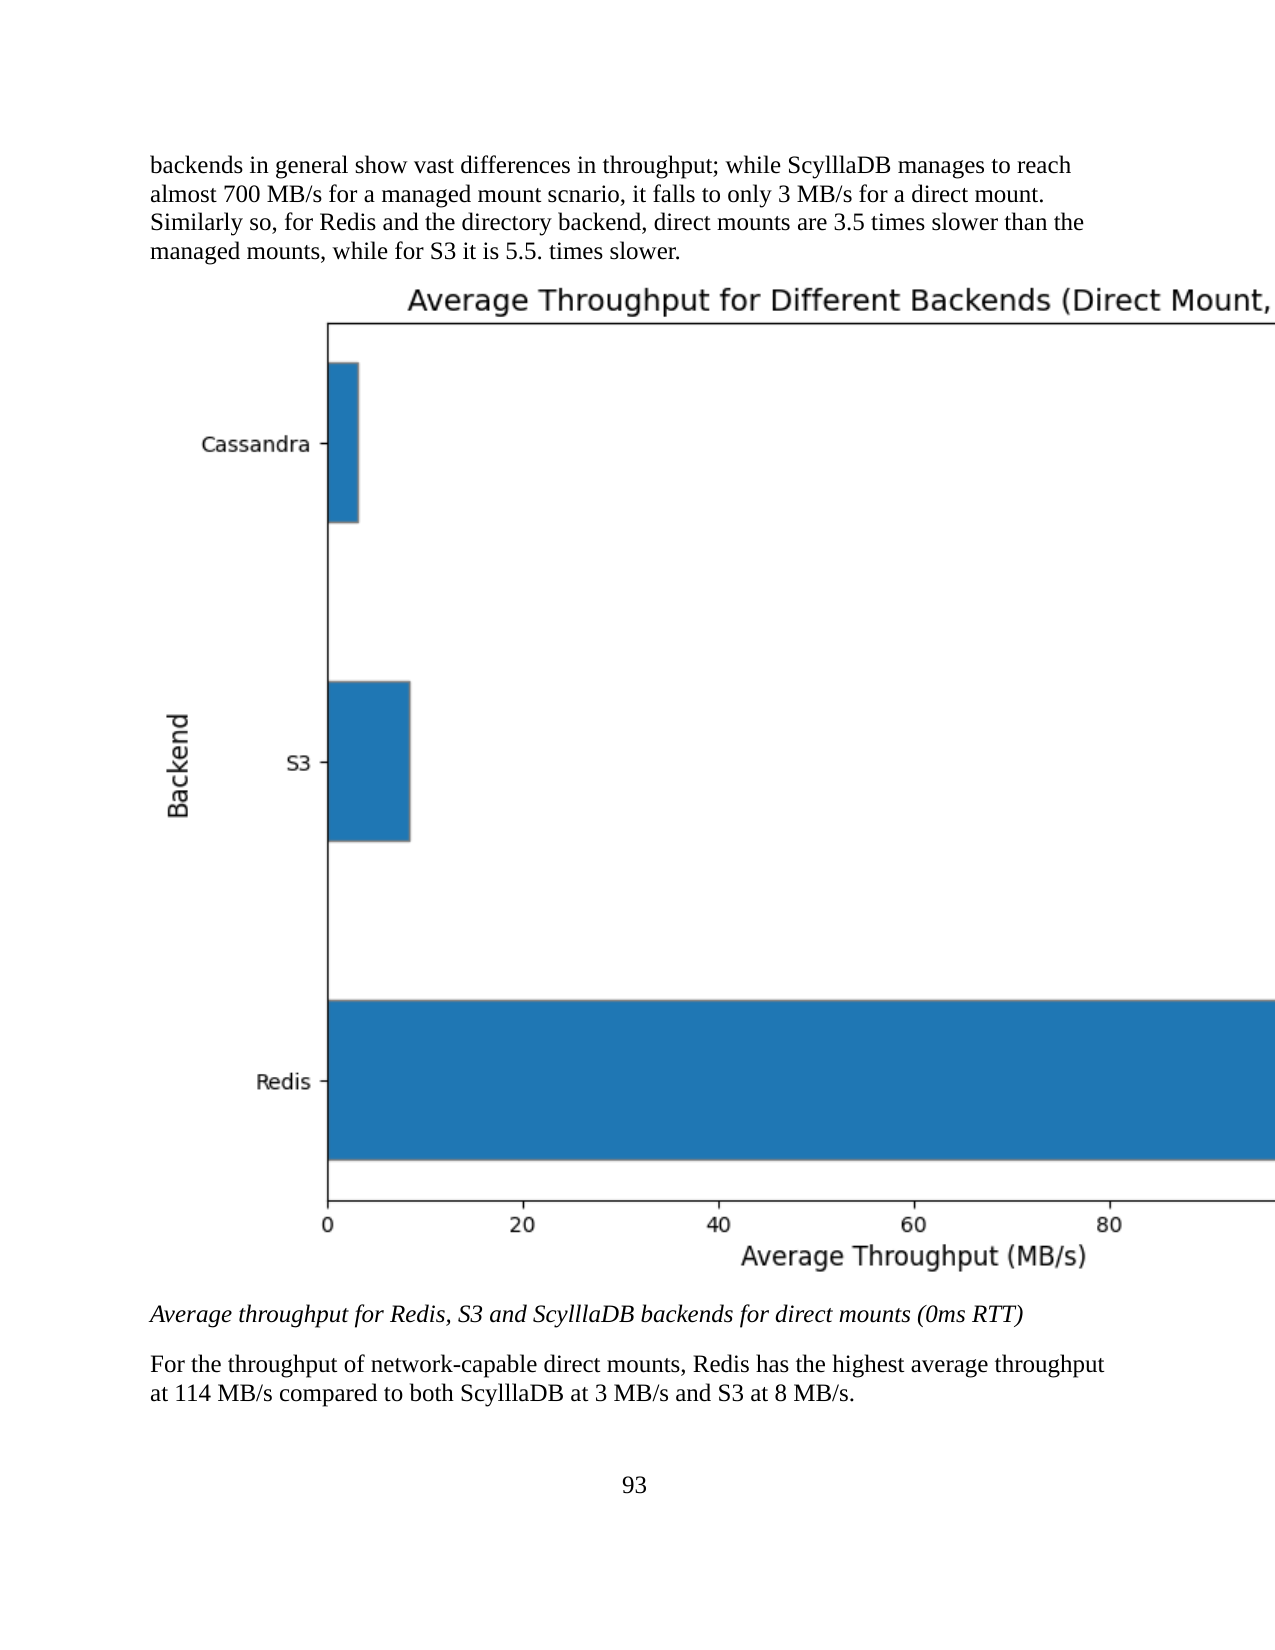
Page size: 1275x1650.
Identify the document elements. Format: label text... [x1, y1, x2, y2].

picture [150, 273, 1275, 1287]
text For the throughput of network-capable direct mounts, Redis has the highest average throughput at 114 MB/s compared to both ScylllaDB at 3 MB/s and S3 at 8 MB/s. [150, 1349, 1125, 1406]
text Average throughput for Redis, S3 and ScylllaDB backends for direct mounts (0ms RTT) [150, 1299, 1125, 1327]
text backends in general show vast differences in throughput; while ScylllaDB manages to reach almost 700 MB/s for a managed mount scnario, it falls to only 3 MB/s for a direct mount. Similarly so, for Redis and the directory backend, direct mounts are 3.5 times slower than the managed mounts, while for S3 it is 5.5. times slower. [150, 150, 1125, 265]
